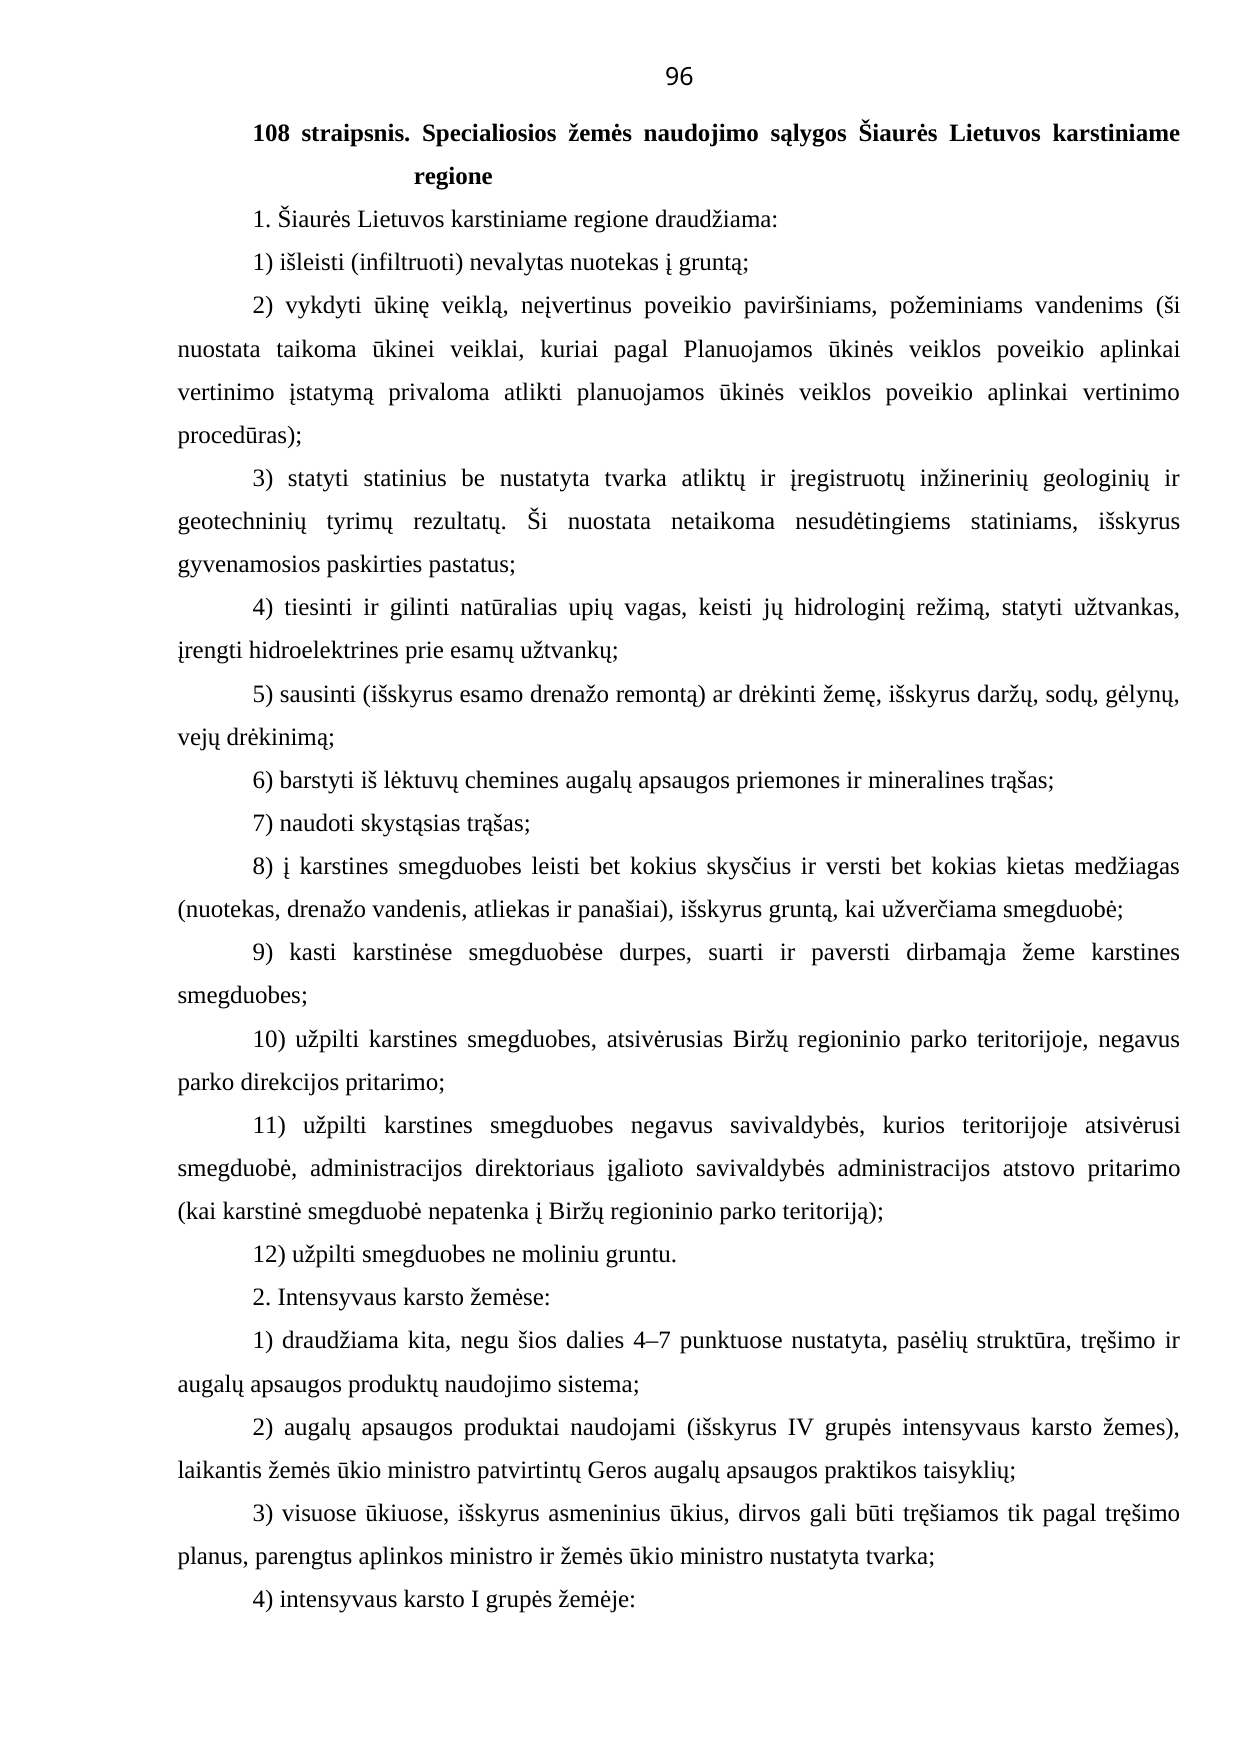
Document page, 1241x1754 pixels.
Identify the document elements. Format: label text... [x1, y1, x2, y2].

text 4) intensyvaus karsto I grupės žemėje: [177, 1584, 1181, 1613]
text 10) užpilti karstines smegduobes, atsivėrusias Biržų regioninio parko teritorijoje, negavus parko direkcijos pritarimo; [177, 1024, 1181, 1096]
text 3) visuose ūkiuose, išskyrus asmeninius ūkius, dirvos gali būti tręšiamos tik pagal tręšimo planus, parengtus aplinkos ministro ir žemės ūkio ministro nustatyta tvarka; [177, 1498, 1181, 1570]
text 8) į karstines smegduobes leisti bet kokius skysčius ir versti bet kokias kietas medžiagas (nuotekas, drenažo vandenis, atliekas ir panašiai), išskyrus gruntą, kai užverčiama smegduobė; [177, 851, 1181, 923]
text 3) statyti statinius be nustatyta tvarka atliktų ir įregistruotų inžinerinių geologinių ir geotechninių tyrimų rezultatų. Ši nuostata netaikoma nesudėtingiems statiniams, išskyrus gyvenamosios paskirties pastatus; [177, 463, 1181, 578]
text 2) vykdyti ūkinę veiklą, neįvertinus poveikio paviršiniams, požeminiams vandenims (ši nuostata taikoma ūkinei veiklai, kuriai pagal Planuojamos ūkinės veiklos poveikio aplinkai vertinimo įstatymą privaloma atlikti planuojamos ūkinės veiklos poveikio aplinkai vertinimo procedūras); [177, 291, 1181, 449]
text 12) užpilti smegduobes ne moliniu gruntu. [177, 1239, 1181, 1268]
text 7) naudoti skystąsias trąšas; [177, 808, 1181, 837]
text 11) užpilti karstines smegduobes negavus savivaldybės, kurios teritorijoje atsivėrusi smegduobė, administracijos direktoriaus įgalioto savivaldybės administracijos atstovo pritarimo (kai karstinė smegduobė nepatenka į Biržų regioninio parko teritoriją); [177, 1110, 1181, 1225]
text 1) draudžiama kita, negu šios dalies 4–7 punktuose nustatyta, pasėlių struktūra, tręšimo ir augalų apsaugos produktų naudojimo sistema; [177, 1326, 1181, 1397]
text 2. Intensyvaus karsto žemėse: [177, 1282, 1181, 1311]
text 9) kasti karstinėse smegduobėse durpes, suarti ir paversti dirbamąja žeme karstines smegduobes; [177, 937, 1181, 1009]
text 108 straipsnis. Specialiosios žemės naudojimo sąlygos Šiaurės Lietuvos karstiniame regione [252, 118, 1181, 190]
text 4) tiesinti ir gilinti natūralias upių vagas, keisti jų hidrologinį režimą, statyti užtvankas, įrengti hidroelektrines prie esamų užtvankų; [177, 592, 1181, 664]
text 1. Šiaurės Lietuvos karstiniame regione draudžiama: [177, 204, 1181, 233]
text 2) augalų apsaugos produktai naudojami (išskyrus IV grupės intensyvaus karsto žemes), laikantis žemės ūkio ministro patvirtintų Geros augalų apsaugos praktikos taisyklių; [177, 1412, 1181, 1484]
text 6) barstyti iš lėktuvų chemines augalų apsaugos priemones ir mineralines trąšas; [177, 765, 1181, 794]
text 5) sausinti (išskyrus esamo drenažo remontą) ar drėkinti žemę, išskyrus daržų, sodų, gėlynų, vejų drėkinimą; [177, 679, 1181, 751]
text 1) išleisti (infiltruoti) nevalytas nuotekas į gruntą; [177, 247, 1181, 276]
